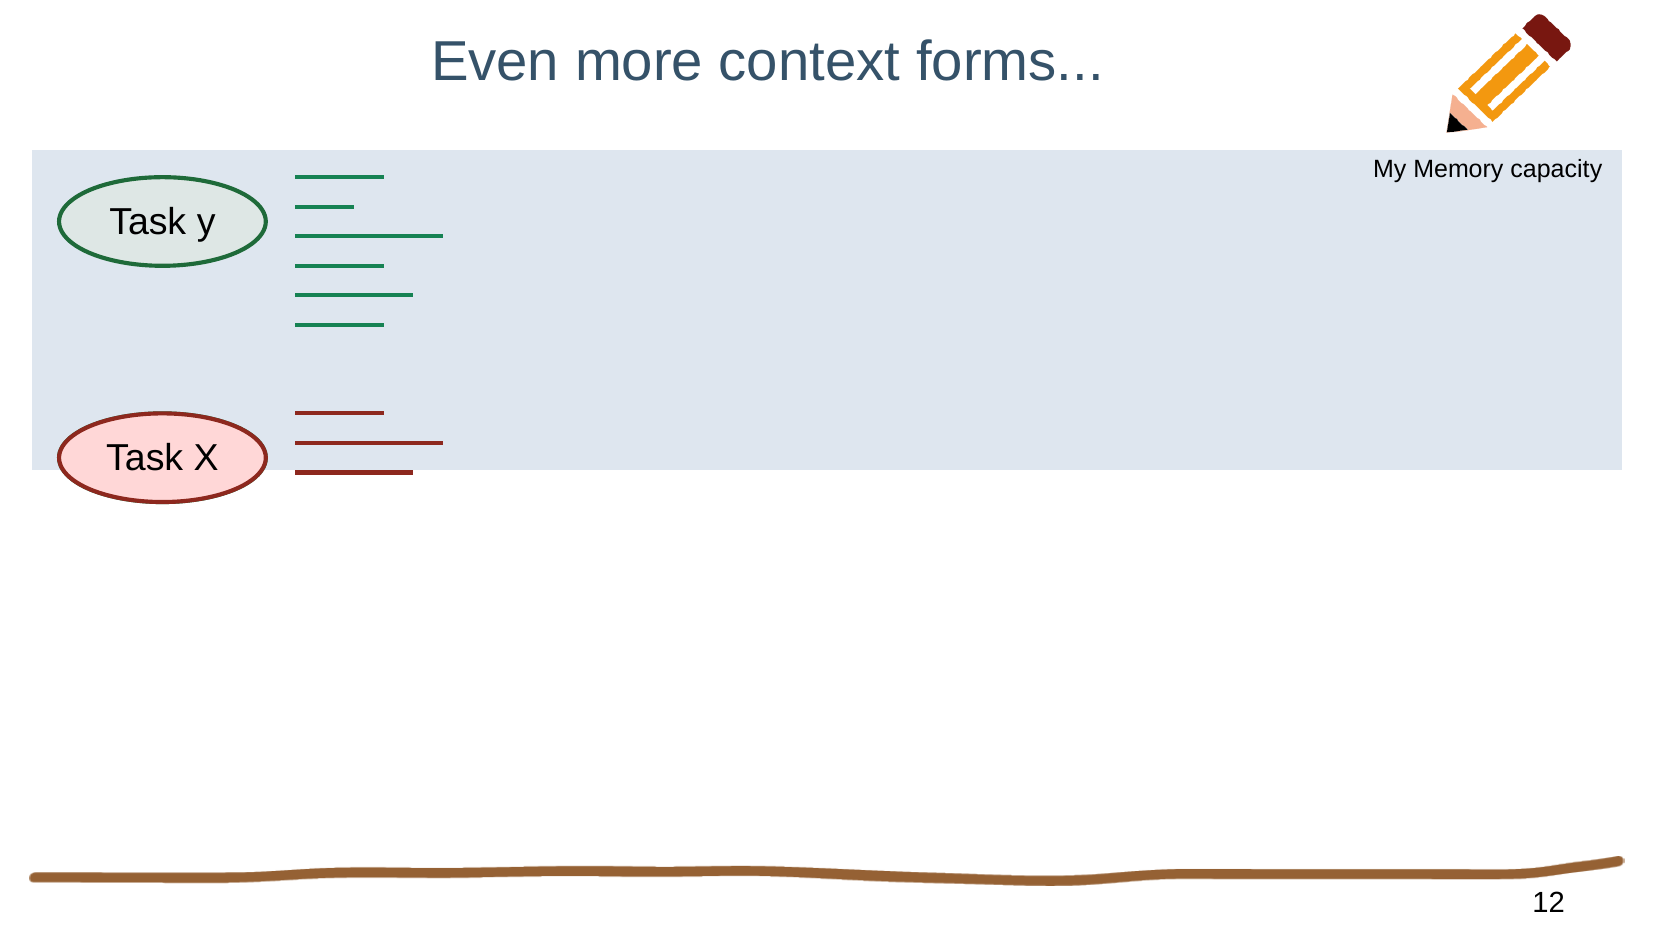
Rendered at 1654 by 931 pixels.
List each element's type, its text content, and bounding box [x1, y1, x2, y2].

text_box Task y [59, 177, 266, 266]
text_box Task X [59, 413, 266, 503]
title Even more context forms... [88, 29, 1447, 147]
picture [1446, 14, 1571, 133]
text_box [29, 147, 1625, 473]
text_box My Memory capacity [1358, 147, 1618, 191]
picture [29, 856, 1625, 886]
